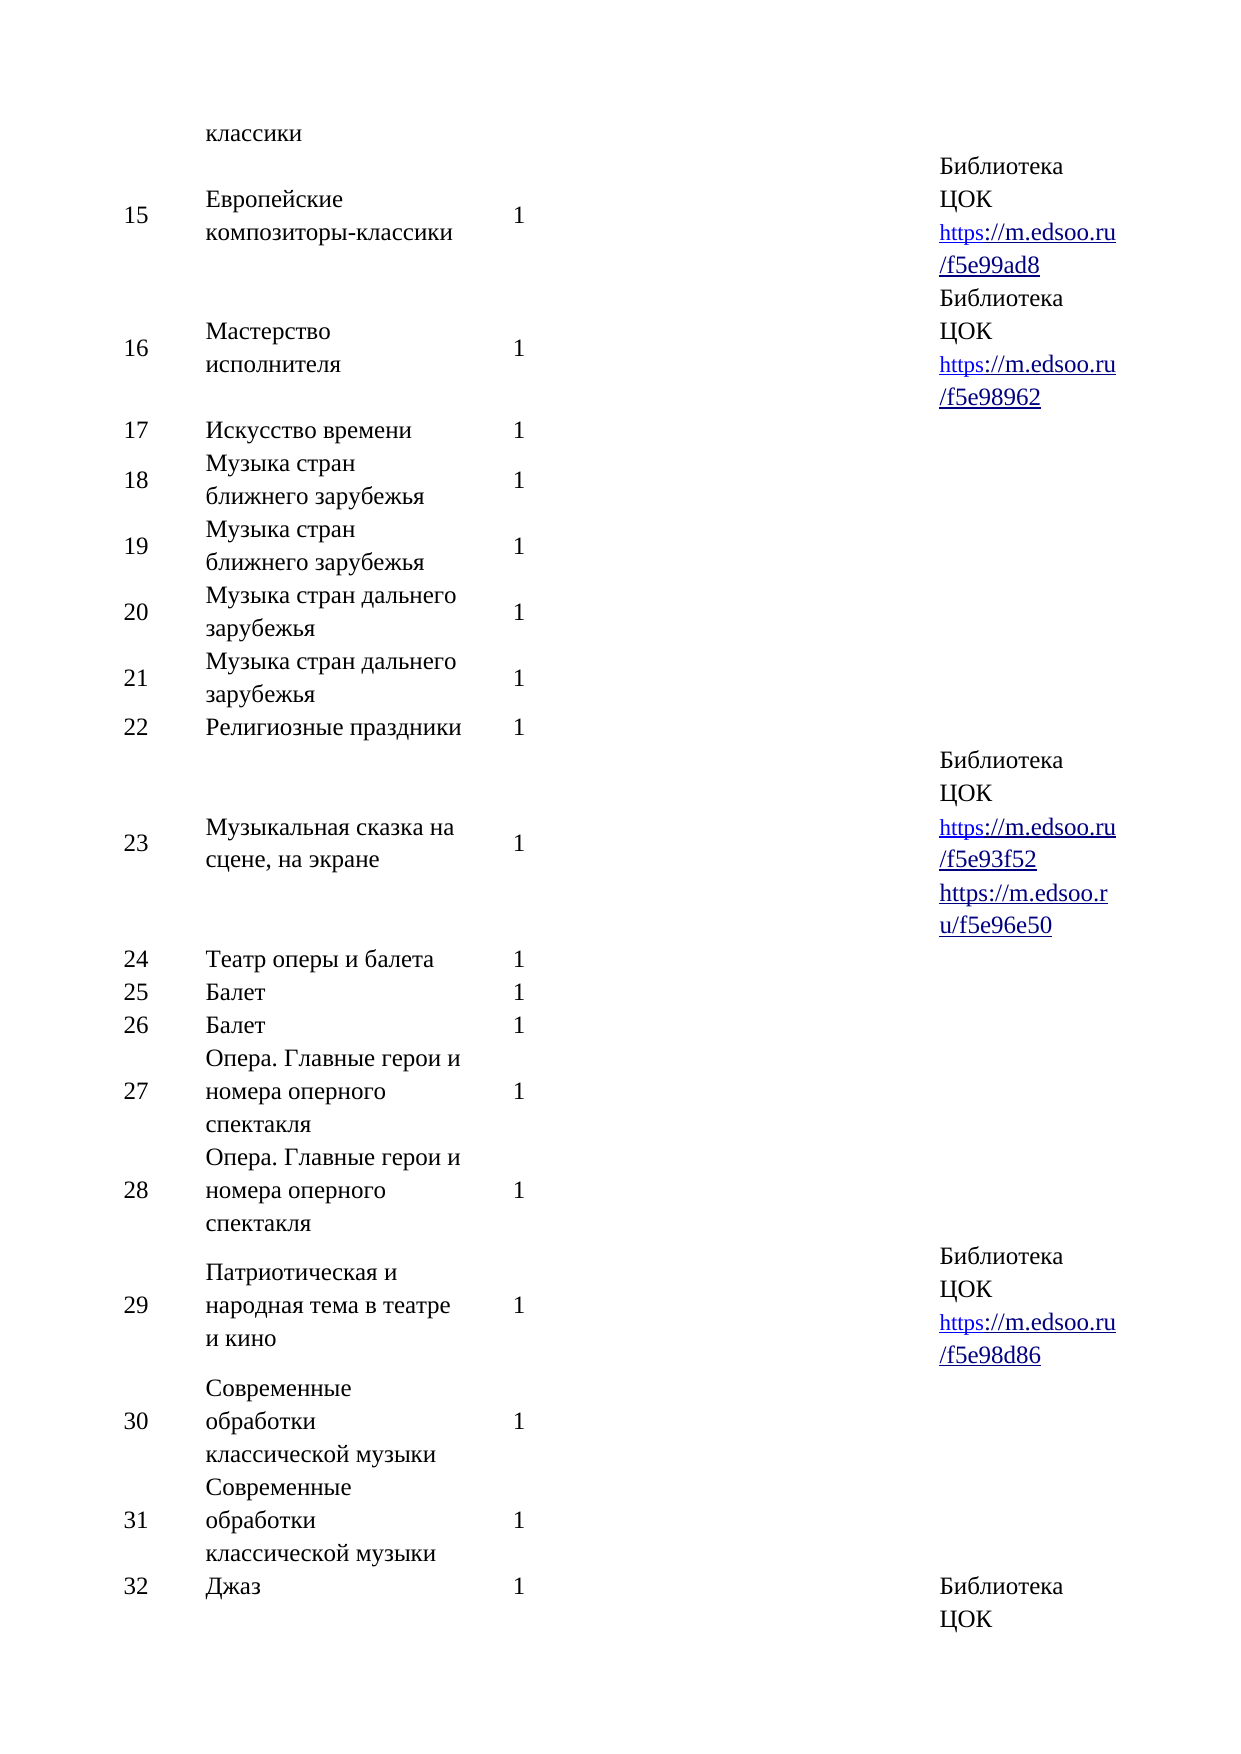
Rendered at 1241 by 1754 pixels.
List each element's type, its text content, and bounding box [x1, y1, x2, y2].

table_cell [824, 713, 920, 746]
table_cell 16 [118, 283, 186, 415]
table_cell [824, 1142, 920, 1241]
table_cell 30 [118, 1373, 186, 1472]
table_cell [687, 118, 824, 151]
table_cell классики [186, 118, 468, 151]
table_cell [920, 118, 1122, 151]
table_cell 17 [118, 415, 186, 448]
table_cell 24 [118, 944, 186, 977]
table_cell [556, 415, 687, 448]
table_cell 1 [468, 415, 556, 448]
table_cell [556, 118, 687, 151]
table_cell 32 [118, 1571, 186, 1633]
table_cell [687, 415, 824, 448]
table_cell [920, 1373, 1122, 1472]
table_cell Библиотека ЦОК https://m.edsoo.ru/f5e98d86 [920, 1241, 1122, 1373]
table_cell Европейские композиторы-классики [186, 151, 468, 283]
table_cell 1 [468, 1142, 556, 1241]
table_cell [468, 118, 556, 151]
table_cell [920, 977, 1122, 1010]
table_cell Современные обработки классической музыки [186, 1373, 468, 1472]
table_cell Музыка стран ближнего зарубежья [186, 448, 468, 514]
table_cell [687, 1010, 824, 1043]
table_cell Театр оперы и балета [186, 944, 468, 977]
table_cell [824, 1241, 920, 1373]
table_cell Мастерство исполнителя [186, 283, 468, 415]
table_cell [687, 713, 824, 746]
table_cell [824, 514, 920, 580]
table_cell [824, 977, 920, 1010]
table_cell Библиотека ЦОК [920, 1571, 1122, 1633]
table_cell [920, 1043, 1122, 1142]
table_cell 1 [468, 448, 556, 514]
table_cell 1 [468, 580, 556, 646]
table_cell [920, 1142, 1122, 1241]
table_cell 22 [118, 713, 186, 746]
table_cell 29 [118, 1241, 186, 1373]
table_cell 15 [118, 151, 186, 283]
table_cell 1 [468, 1472, 556, 1571]
table_cell [556, 944, 687, 977]
table_cell Музыка стран ближнего зарубежья [186, 514, 468, 580]
table_cell [556, 1043, 687, 1142]
table_cell 31 [118, 1472, 186, 1571]
table_cell Библиотека ЦОК https://m.edsoo.ru/f5e99ad8 [920, 151, 1122, 283]
table_cell [920, 944, 1122, 977]
table_cell [824, 746, 920, 944]
table_cell [824, 118, 920, 151]
table_cell [556, 1373, 687, 1472]
table_cell [556, 977, 687, 1010]
table_cell [687, 283, 824, 415]
table_cell Искусство времени [186, 415, 468, 448]
table_cell Библиотека ЦОК https://m.edsoo.ru/f5e93f52 https://m.edsoo.ru/f5e96e50 [920, 746, 1122, 944]
table_cell [556, 1142, 687, 1241]
table_cell Музыка стран дальнего зарубежья [186, 580, 468, 646]
table_cell Музыка стран дальнего зарубежья [186, 646, 468, 712]
table_cell 1 [468, 151, 556, 283]
table_cell 1 [468, 514, 556, 580]
table_cell [118, 118, 186, 151]
table_cell Современные обработки классической музыки [186, 1472, 468, 1571]
table_cell [824, 1472, 920, 1571]
table_cell [556, 746, 687, 944]
table_cell [687, 514, 824, 580]
table_cell [824, 151, 920, 283]
table_cell [687, 1571, 824, 1633]
table_cell [824, 646, 920, 712]
table_cell [687, 977, 824, 1010]
table_cell Религиозные праздники [186, 713, 468, 746]
table_cell 1 [468, 283, 556, 415]
table_cell Опера. Главные герои и номера оперного спектакля [186, 1043, 468, 1142]
table_cell 1 [468, 1010, 556, 1043]
table_cell [920, 415, 1122, 448]
table_cell 1 [468, 1373, 556, 1472]
table_cell [920, 514, 1122, 580]
table_cell [824, 283, 920, 415]
table_cell 23 [118, 746, 186, 944]
table_cell Джаз [186, 1571, 468, 1633]
table_cell [824, 1571, 920, 1633]
table_cell [556, 646, 687, 712]
table_cell [687, 1043, 824, 1142]
table_cell [920, 1472, 1122, 1571]
table_cell [556, 151, 687, 283]
table_cell 19 [118, 514, 186, 580]
table_cell 1 [468, 944, 556, 977]
table_cell [687, 1472, 824, 1571]
table_cell [687, 1373, 824, 1472]
table_cell [824, 1043, 920, 1142]
table_cell [687, 448, 824, 514]
table_cell [687, 746, 824, 944]
table_cell 18 [118, 448, 186, 514]
table_cell Музыкальная сказка на сцене, на экране [186, 746, 468, 944]
table_cell 1 [468, 977, 556, 1010]
table_cell 27 [118, 1043, 186, 1142]
table_cell 1 [468, 746, 556, 944]
table_cell [687, 646, 824, 712]
table_cell [824, 944, 920, 977]
table_cell 1 [468, 713, 556, 746]
table_cell [687, 1142, 824, 1241]
table_cell [687, 1241, 824, 1373]
table_cell [920, 448, 1122, 514]
table_cell Опера. Главные герои и номера оперного спектакля [186, 1142, 468, 1241]
table_cell [824, 1373, 920, 1472]
table_cell [824, 448, 920, 514]
table_cell [556, 713, 687, 746]
table_cell [824, 415, 920, 448]
table_cell [556, 1241, 687, 1373]
table_cell [920, 713, 1122, 746]
table_cell 25 [118, 977, 186, 1010]
table_cell Библиотека ЦОК https://m.edsoo.ru/f5e98962 [920, 283, 1122, 415]
table_cell 26 [118, 1010, 186, 1043]
table_cell [687, 151, 824, 283]
table_cell [556, 448, 687, 514]
table_cell 20 [118, 580, 186, 646]
table_cell 1 [468, 646, 556, 712]
table_cell [556, 580, 687, 646]
table_cell 28 [118, 1142, 186, 1241]
table_cell [687, 580, 824, 646]
table_cell [920, 1010, 1122, 1043]
table_cell 1 [468, 1043, 556, 1142]
table_cell [920, 646, 1122, 712]
table_cell Патриотическая и народная тема в театре и кино [186, 1241, 468, 1373]
table_cell 21 [118, 646, 186, 712]
table_cell 1 [468, 1241, 556, 1373]
table_cell [687, 944, 824, 977]
table_cell [556, 1472, 687, 1571]
table_cell Балет [186, 1010, 468, 1043]
table_cell [824, 1010, 920, 1043]
table_cell [920, 580, 1122, 646]
table_cell [824, 580, 920, 646]
table_cell [556, 514, 687, 580]
table_cell [556, 1571, 687, 1633]
table_cell 1 [468, 1571, 556, 1633]
table_cell [556, 1010, 687, 1043]
table_cell Балет [186, 977, 468, 1010]
table_cell [556, 283, 687, 415]
